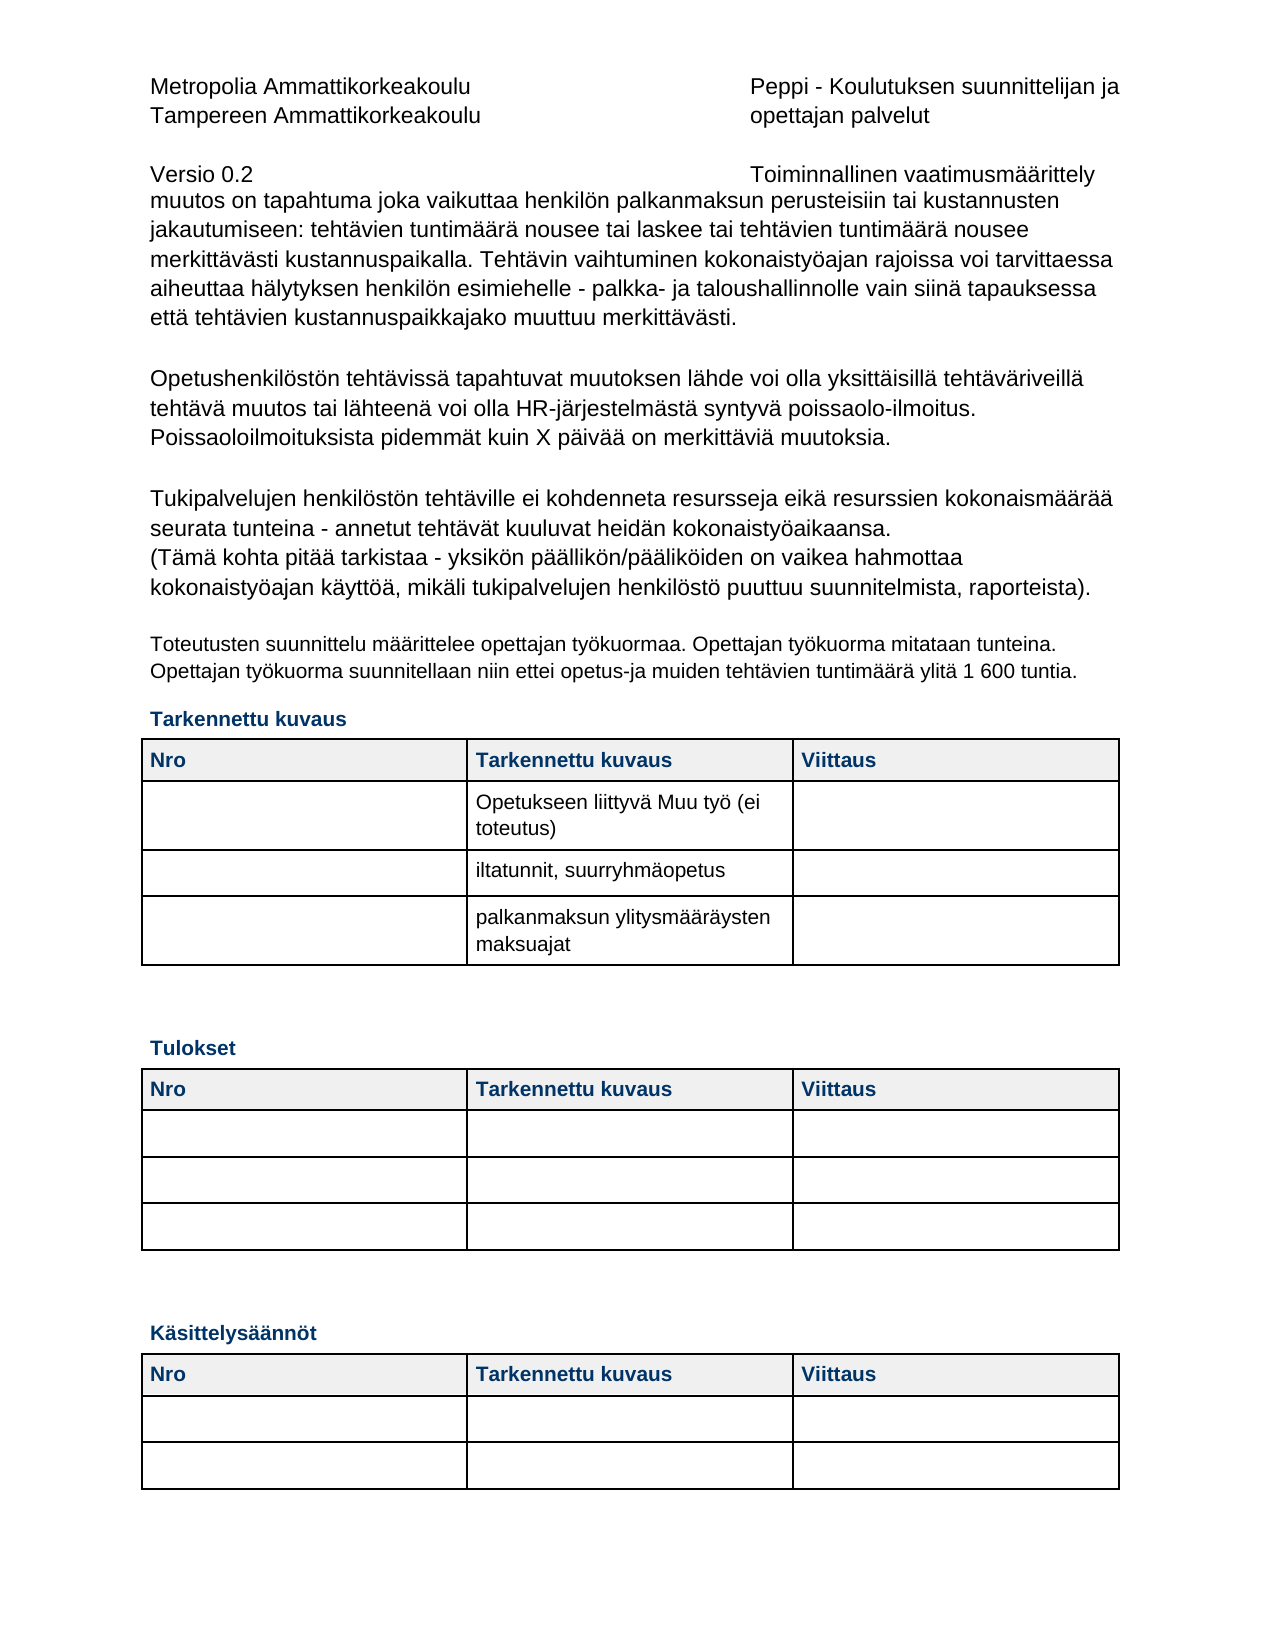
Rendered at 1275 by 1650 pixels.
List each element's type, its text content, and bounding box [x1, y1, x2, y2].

table_cell [143, 851, 466, 895]
table_header Viittaus [794, 1070, 1118, 1109]
table_header Viittaus [794, 740, 1118, 780]
table_cell [143, 1111, 466, 1156]
text Opetushenkilöstön tehtävissä tapahtuvat muutoksen lähde voi olla yksittäisillä tehtäväriveillä tehtävä muutos tai lähteenä voi olla HR-järjestelmästä syntyvä poissaolo-ilmoitus. Poissaoloilmoituksista pidemmät kuin X päivää on merkittäviä muutoksia. [150, 366, 1125, 451]
table_cell Opetukseen liittyvä Muu työ (ei toteutus) [468, 782, 792, 848]
table_cell [468, 1204, 792, 1249]
table_header Tarkennettu kuvaus [468, 740, 792, 780]
table_header Tarkennettu kuvaus [468, 1355, 792, 1394]
table_header Nro [143, 1070, 466, 1109]
table_cell [794, 851, 1118, 895]
table_header Nro [143, 740, 466, 780]
table_cell [143, 1443, 466, 1487]
table_cell [468, 1111, 792, 1156]
table_cell [794, 1111, 1118, 1156]
table_cell [468, 1443, 792, 1487]
table_header Viittaus [794, 1355, 1118, 1394]
table_header Tarkennettu kuvaus [468, 1070, 792, 1109]
table_cell [468, 1397, 792, 1441]
table_cell [794, 897, 1118, 964]
table_cell [143, 1397, 466, 1441]
text (Tämä kohta pitää tarkistaa - yksikön päällikön/pääliköiden on vaikea hahmottaa kokonaistyöajan käyttöä, mikäli tukipalvelujen henkilöstö puuttuu suunnitelmista, raporteista). [150, 545, 1125, 600]
table_header Nro [143, 1355, 466, 1394]
table_cell [143, 1158, 466, 1202]
table_cell [794, 782, 1118, 848]
table_cell [794, 1158, 1118, 1202]
text Toteutusten suunnittelu määrittelee opettajan työkuormaa. Opettajan työkuorma mitataan tunteina. Opettajan työkuorma suunnitellaan niin ettei opetus-ja muiden tehtävien tuntimäärä ylitä 1 600 tuntia. [150, 633, 1125, 683]
subtitle Tarkennettu kuvaus [150, 707, 1125, 730]
table_cell [143, 1204, 466, 1249]
table_cell [794, 1204, 1118, 1249]
text muutos on tapahtuma joka vaikuttaa henkilön palkanmaksun perusteisiin tai kustannusten jakautumiseen: tehtävien tuntimäärä nousee tai laskee tai tehtävien tuntimäärä nousee merkittävästi kustannuspaikalla. Tehtävin vaihtuminen kokonaistyöajan rajoissa voi tarvittaessa aiheuttaa hälytyksen henkilön esimiehelle - palkka- ja taloushallinnolle vain siinä tapauksessa että tehtävien kustannuspaikkajako muuttuu merkittävästi. [150, 187, 1125, 331]
subtitle Käsittelysäännöt [150, 1322, 1125, 1345]
table_cell [794, 1443, 1118, 1487]
table_cell [143, 897, 466, 964]
table_cell [143, 782, 466, 848]
table_cell palkanmaksun ylitysmääräysten maksuajat [468, 897, 792, 964]
table_cell [794, 1397, 1118, 1441]
table_cell iltatunnit, suurryhmäopetus [468, 851, 792, 895]
table_cell [468, 1158, 792, 1202]
text Tukipalvelujen henkilöstön tehtäville ei kohdenneta resursseja eikä resurssien kokonaismäärää seurata tunteina - annetut tehtävät kuuluvat heidän kokonaistyöaikaansa. [150, 486, 1125, 541]
subtitle Tulokset [150, 1037, 1125, 1060]
